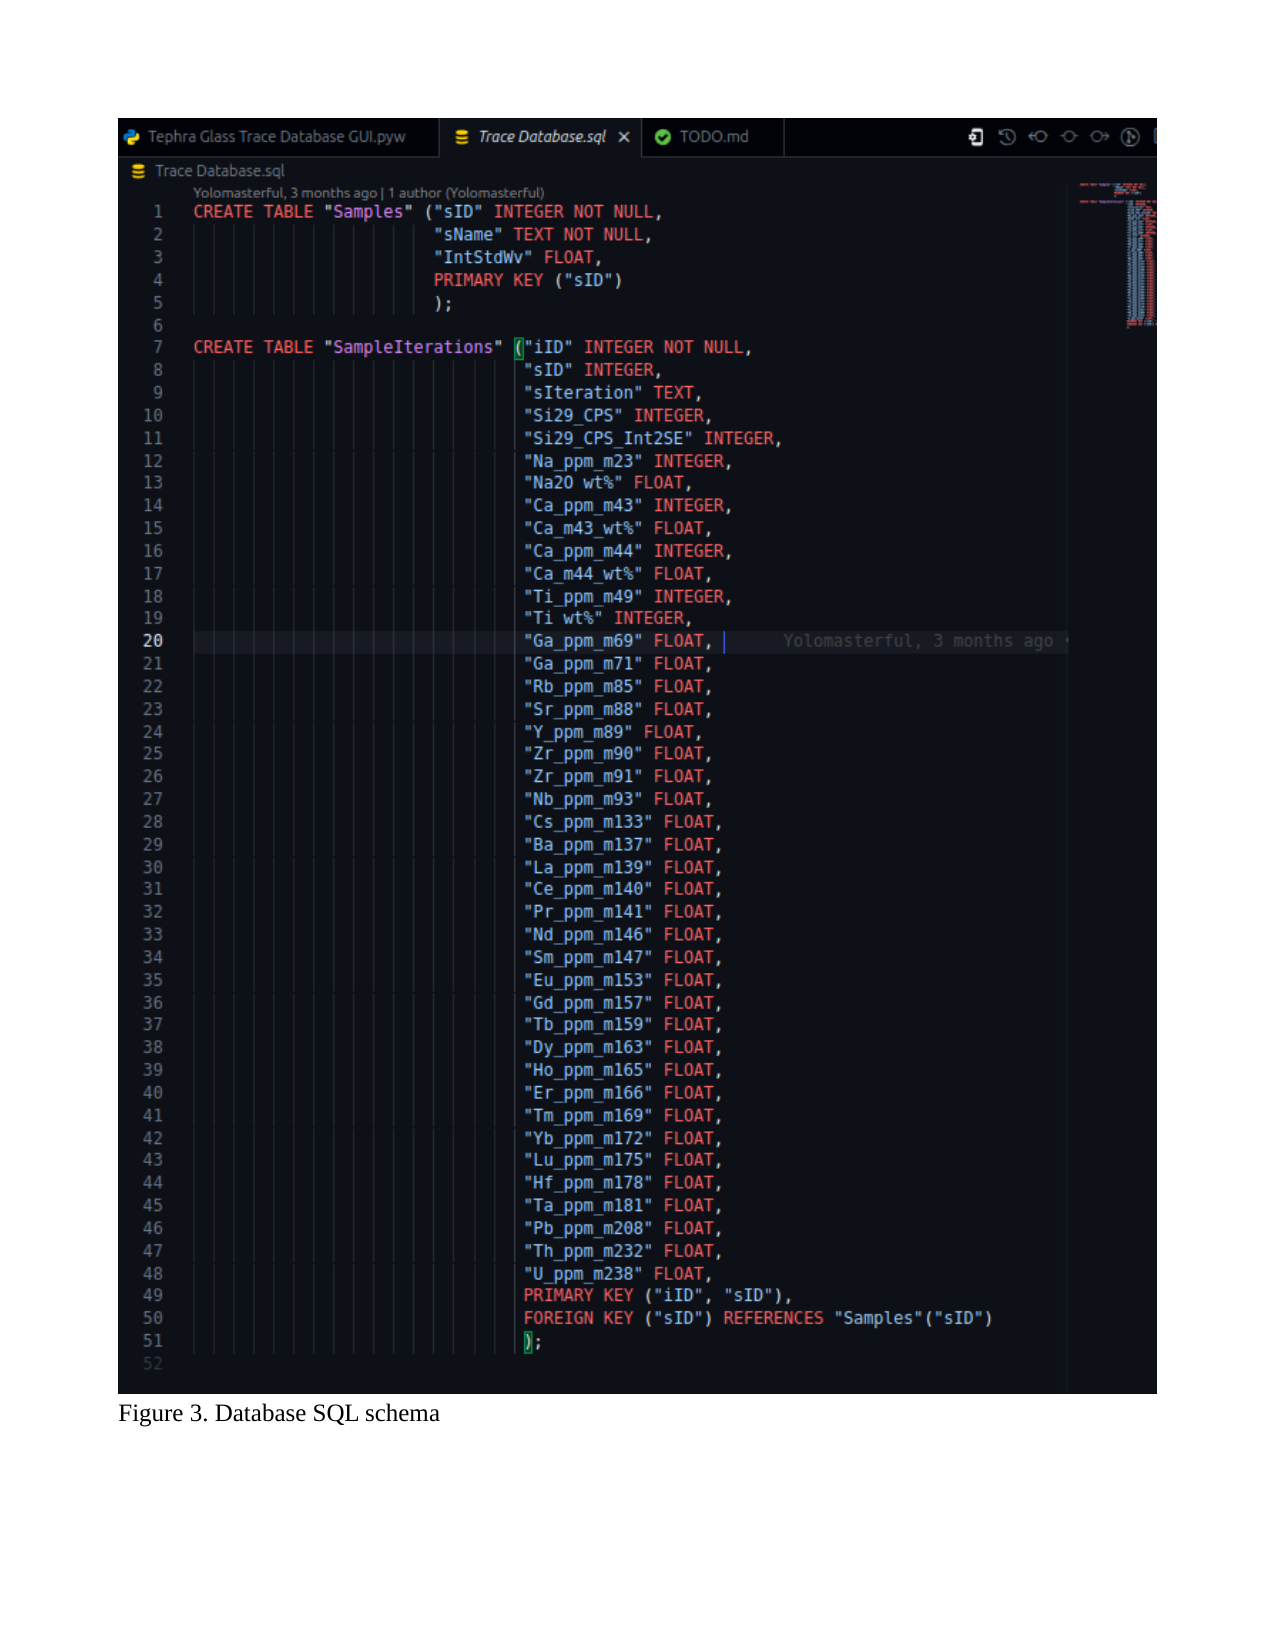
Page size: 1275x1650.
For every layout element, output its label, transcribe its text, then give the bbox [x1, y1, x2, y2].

picture [118, 118, 1157, 1394]
text Figure 3. Database SQL schema [118, 1394, 1157, 1426]
